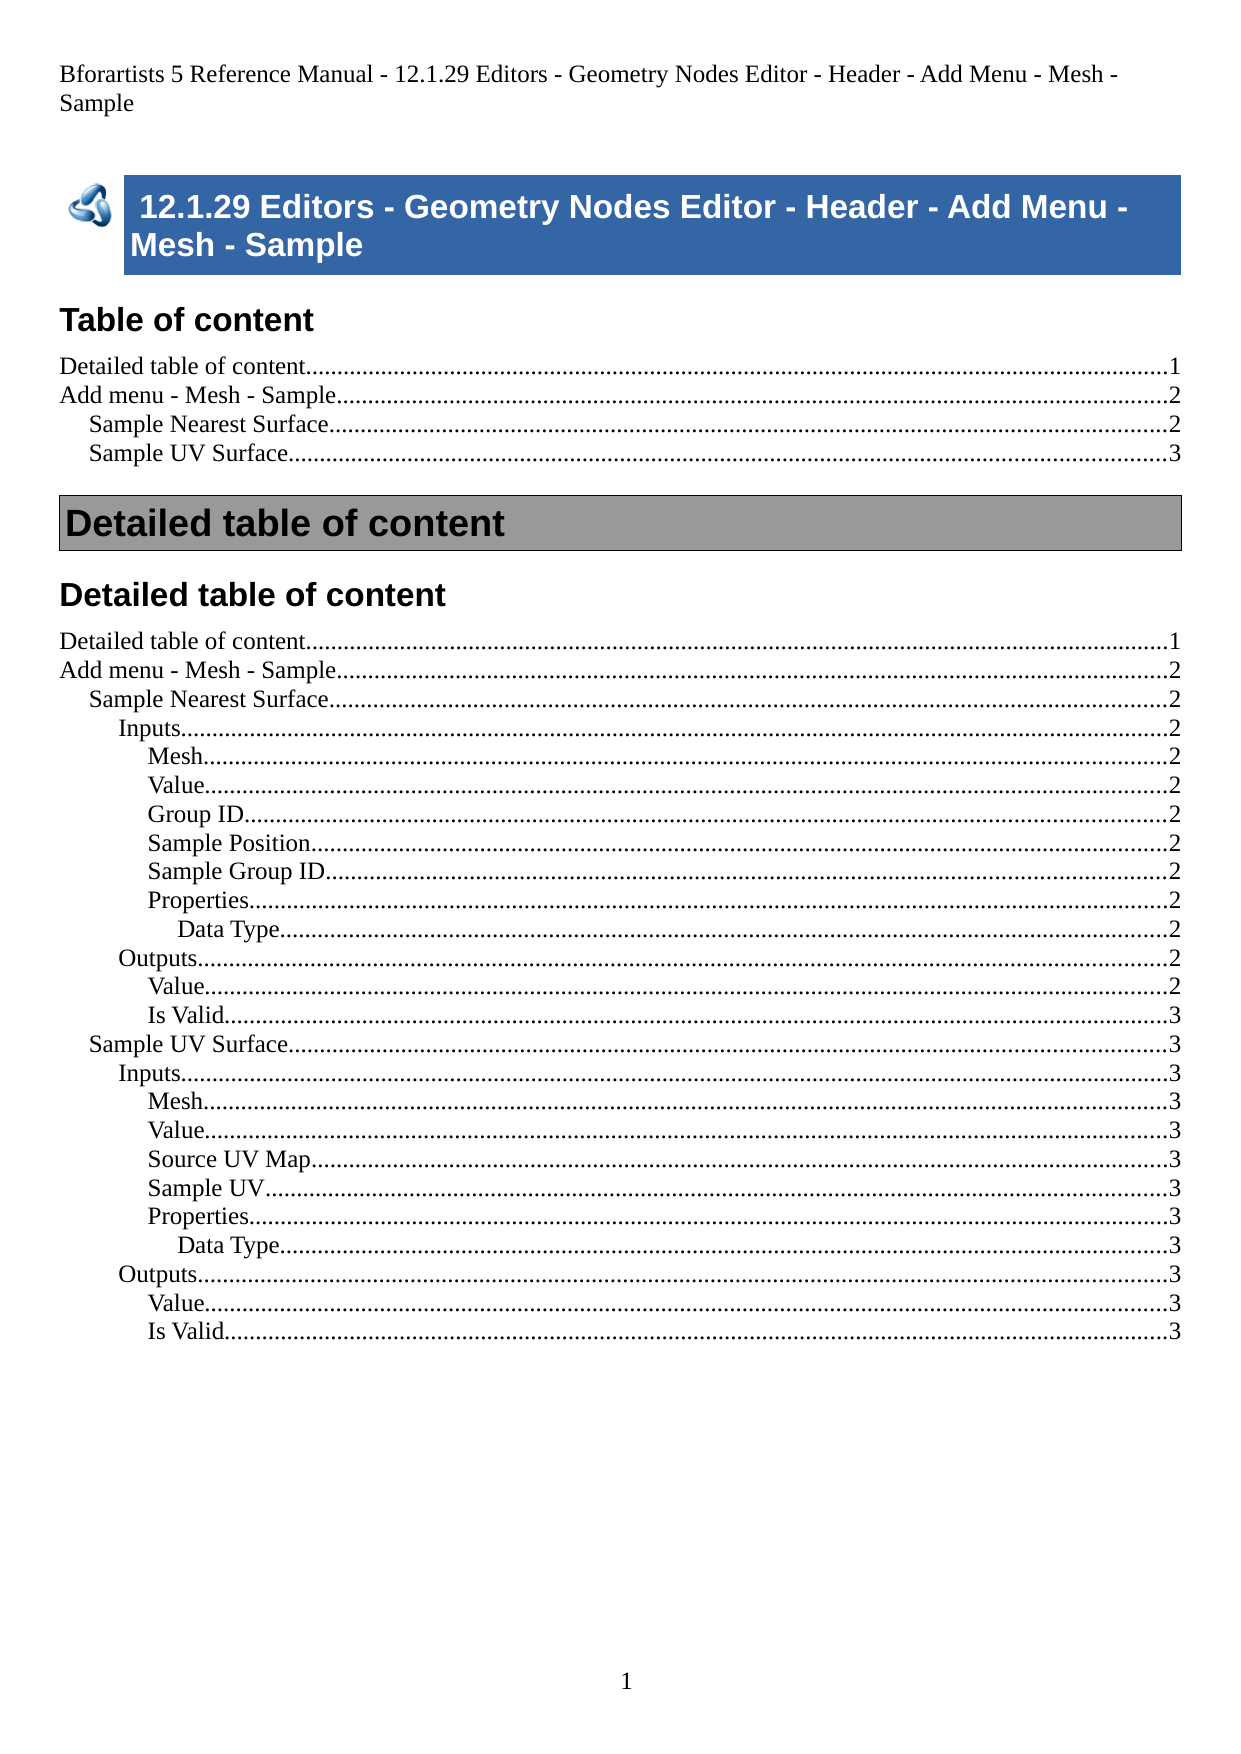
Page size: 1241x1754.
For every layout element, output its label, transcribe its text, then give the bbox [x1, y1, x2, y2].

text Outputs 3 [118, 1259, 1181, 1288]
text Value 3 [147, 1288, 1181, 1316]
table_header Detailed table of content [60, 496, 1181, 550]
text Outputs 2 [118, 943, 1181, 971]
subtitle Detailed table of content [59, 575, 1181, 614]
text Sample UV Surface 3 [88, 438, 1181, 466]
text Add menu - Mesh - Sample 2 [59, 380, 1181, 409]
table_header 12.1.29 Editors - Geometry Nodes Editor - Header - Add Menu - Mesh - Sample [124, 175, 1181, 275]
text Value 3 [147, 1115, 1181, 1144]
text Mesh 3 [147, 1086, 1181, 1115]
table_header [59, 175, 124, 275]
text Sample Nearest Surface 2 [88, 684, 1181, 713]
text Mesh 2 [147, 741, 1181, 770]
text Properties 3 [147, 1201, 1181, 1230]
text Inputs 2 [118, 713, 1181, 741]
text Sample UV 3 [147, 1173, 1181, 1201]
text Is Valid 3 [147, 1000, 1181, 1029]
subtitle Table of content [59, 300, 1181, 339]
text Value 2 [147, 971, 1181, 1000]
text Detailed table of content 1 [59, 626, 1181, 655]
text Data Type 2 [177, 914, 1181, 943]
text Detailed table of content 1 [59, 351, 1181, 380]
text Is Valid 3 [147, 1316, 1181, 1345]
text Value 2 [147, 770, 1181, 799]
text Sample Group ID 2 [147, 856, 1181, 885]
text Data Type 3 [177, 1230, 1181, 1259]
text Properties 2 [147, 885, 1181, 914]
text Sample Position 2 [147, 828, 1181, 856]
text Sample Nearest Surface 2 [88, 409, 1181, 438]
text Sample UV Surface 3 [88, 1029, 1181, 1058]
text Add menu - Mesh - Sample 2 [59, 655, 1181, 684]
picture [65, 180, 114, 230]
text Group ID 2 [147, 799, 1181, 828]
text Source UV Map 3 [147, 1144, 1181, 1173]
text Inputs 3 [118, 1058, 1181, 1086]
